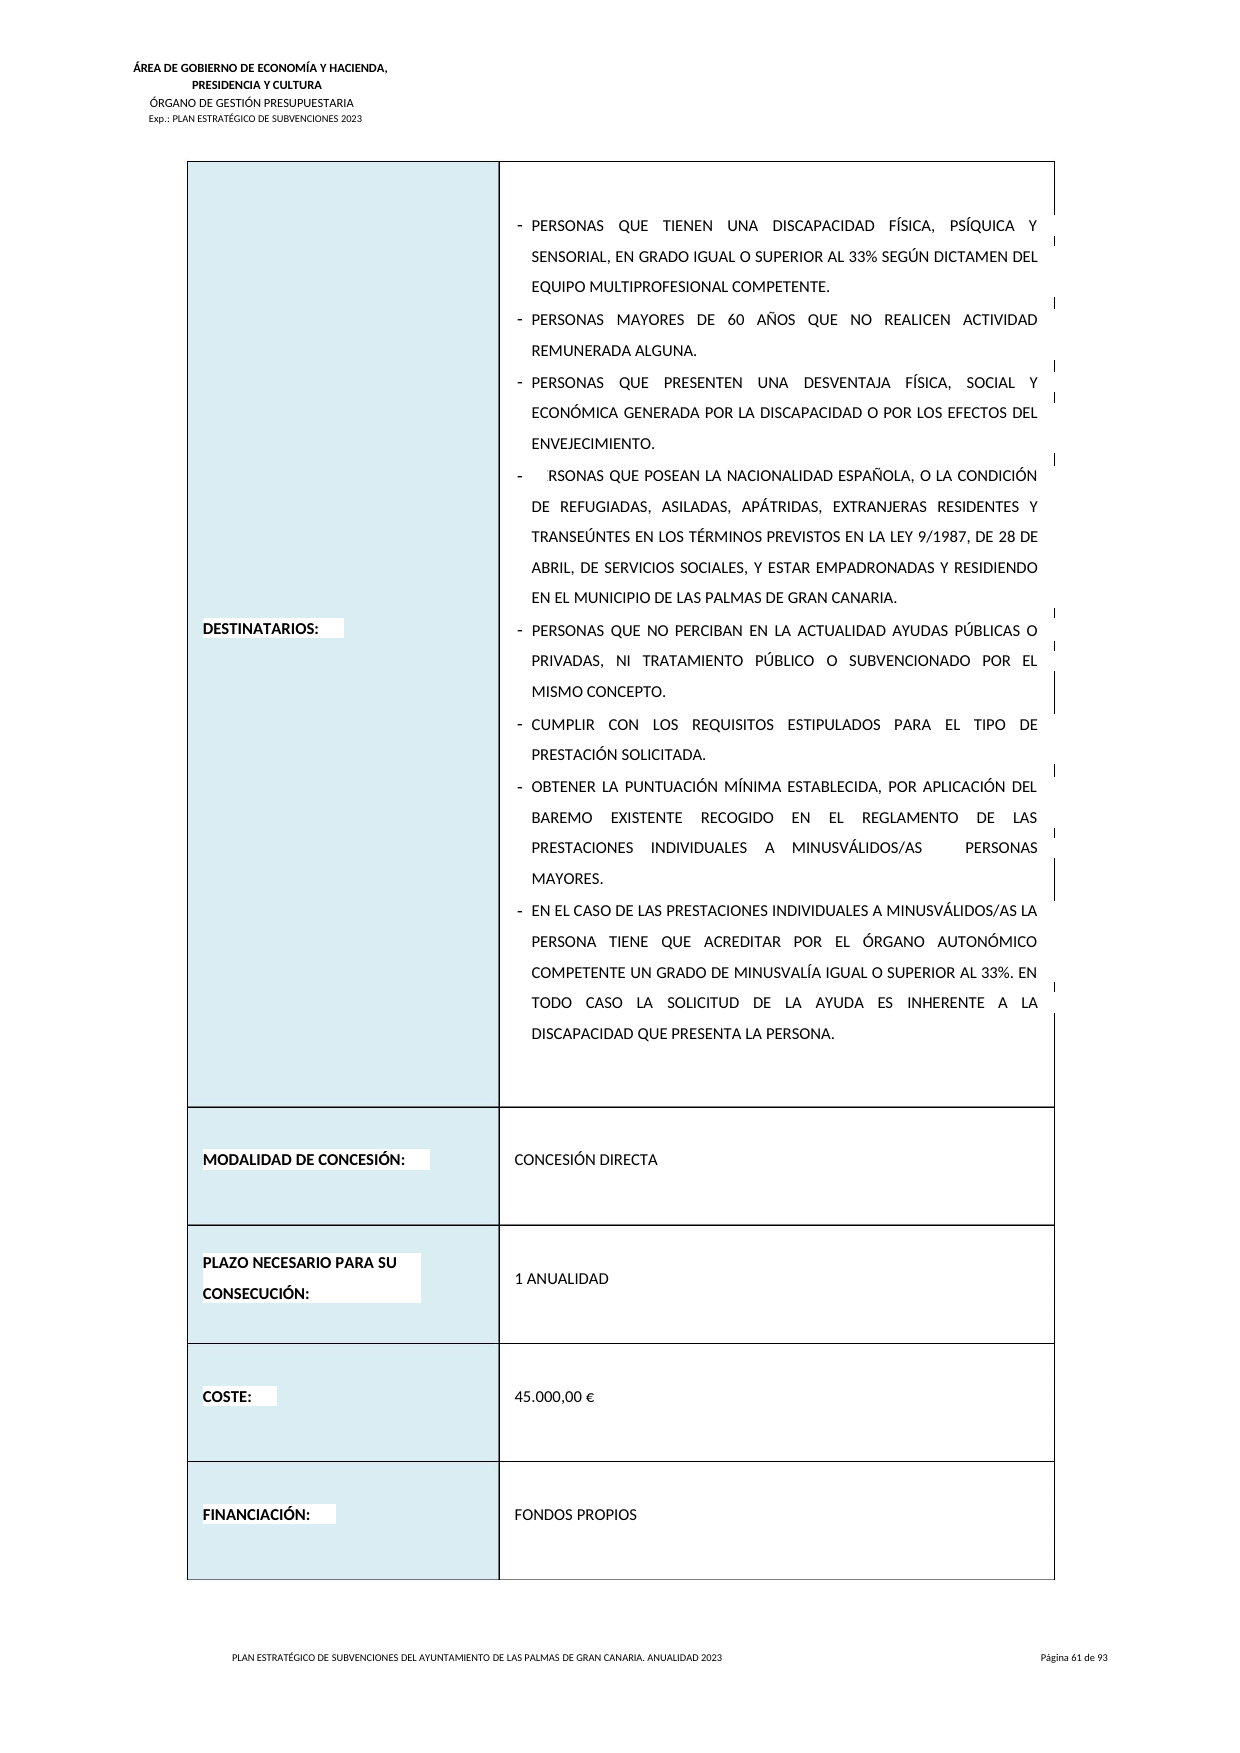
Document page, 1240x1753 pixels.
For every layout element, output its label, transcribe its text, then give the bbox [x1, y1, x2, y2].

text DISCAPACIDAD QUE PRESENTA LA PERSONA. [531, 1023, 1009, 1043]
text REMUNERADA ALGUNA. [531, 340, 1063, 360]
text - [517, 370, 547, 393]
text ABRIL, DE SERVICIOS SOCIALES, Y ESTAR EMPADRONADAS Y RESIDIENDO [531, 557, 1063, 578]
text PLAN ESTRATÉGICO DE SUBVENCIONES DEL AYUNTAMIENTO DE LAS PALMAS DE GRAN CANARIA. ANUALIDAD 2023 [232, 1652, 746, 1664]
text TRANSEÚNTES EN LOS TÉRMINOS PREVISTOS EN LA LEY 9/1987, DE 28 DE [531, 527, 1063, 547]
text FONDOS PROPIOS [514, 1504, 662, 1524]
text BAREMO EXISTENTE RECOGIDO EN EL REGLAMENTO DE LAS [531, 807, 1062, 828]
text MINUSVÁLIDOS/AS [792, 838, 948, 858]
text Y [948, 838, 965, 858]
text PERSONAS QUE POSEAN LA NACIONALIDAD ESPAÑOLA, O LA CONDICIÓN [547, 466, 1063, 486]
text DESTINATARIOS: [203, 618, 344, 638]
text EN EL MUNICIPIO DE LAS PALMAS DE GRAN CANARIA. [531, 588, 1063, 608]
text OBTENER LA PUNTUACIÓN MÍNIMA ESTABLECIDA, POR APLICACIÓN DEL [531, 777, 1062, 797]
text ÁREA DE GOBIERNO DE ECONOMÍA Y HACIENDA, [133, 60, 412, 75]
text PRIVADAS, NI TRATAMIENTO PÚBLICO [531, 651, 826, 671]
text MODALIDAD DE CONCESIÓN: [203, 1149, 430, 1170]
text 45.000,00 € [514, 1386, 619, 1406]
text CONSECUCIÓN: [203, 1283, 421, 1303]
text PERSONAS [965, 838, 1063, 858]
text MISMO CONCEPTO. [531, 681, 840, 702]
text FINANCIACIÓN: [203, 1504, 336, 1524]
text - [517, 213, 547, 236]
text SENSORIAL, EN GRADO IGUAL O SUPERIOR AL 33% SEGÚN DICTAMEN DEL [531, 246, 1063, 266]
text CUMPLIR CON LOS REQUISITOS ESTIPULADOS PARA EL TIPO DE [531, 714, 1062, 734]
text TODO CASO LA SOLICITUD DE LA AYUDA ES INHERENTE [531, 992, 998, 1013]
text PRESIDENCIA Y CULTURA [192, 77, 412, 93]
text - [517, 775, 547, 798]
text PERSONA TIENE QUE ACREDITAR POR EL ÓRGANO AUTONÓMICO [531, 931, 1063, 952]
text Página 61 de 93 [1041, 1652, 1123, 1664]
text CONCESIÓN DIRECTA [514, 1149, 683, 1170]
text DE REFUGIADAS, ASILADAS, APÁTRIDAS, EXTRANJERAS RESIDENTES Y [531, 496, 1063, 517]
text PRESTACIONES INDIVIDUALES [531, 838, 765, 858]
text EN EL CASO DE LAS PRESTACIONES INDIVIDUALES A MINUSVÁLIDOS/AS LA [531, 901, 1063, 921]
text 1 [514, 1268, 527, 1288]
text - [517, 899, 547, 922]
text ÓRGANO DE GESTIÓN PRESUPUESTARIA [149, 95, 412, 110]
text PERSONAS QUE TIENEN UNA DISCAPACIDAD FÍSICA, PSÍQUICA Y [531, 215, 1063, 236]
text A [765, 838, 792, 858]
text ANUALIDAD [527, 1268, 634, 1288]
text - PERSONAS QUE NO PERCIBAN EN LA ACTUALIDAD AYUDAS PÚBLICAS O [517, 618, 1063, 641]
text PERSONAS MAYORES DE 60 AÑOS QUE NO REALICEN ACTIVIDAD [531, 309, 1063, 329]
text - [517, 464, 547, 487]
text MAYORES. [531, 868, 772, 888]
text PLAZO NECESARIO PARA SU [203, 1253, 421, 1273]
text PRESTACIÓN SOLICITADA. [531, 744, 1062, 764]
text ECONÓMICA GENERADA POR LA DISCAPACIDAD O POR LOS EFECTOS DEL [531, 403, 1063, 423]
text A LA [998, 992, 1063, 1013]
text Exp.: PLAN ESTRATÉGICO DE SUBVENCIONES 2023 [149, 112, 412, 125]
text COSTE: [203, 1386, 277, 1406]
text COMPETENTE UN GRADO DE MINUSVALÍA IGUAL O SUPERIOR AL 33%. EN [531, 962, 1063, 982]
text EQUIPO MULTIPROFESIONAL COMPETENTE. [531, 276, 1063, 297]
text - [517, 712, 547, 735]
text - [517, 307, 547, 330]
text O SUBVENCIONADO POR EL [826, 651, 1063, 671]
text ENVEJECIMIENTO. [531, 433, 1063, 453]
text PERSONAS QUE PRESENTEN UNA DESVENTAJA FÍSICA, SOCIAL [531, 372, 1029, 392]
text Y [1029, 372, 1062, 392]
